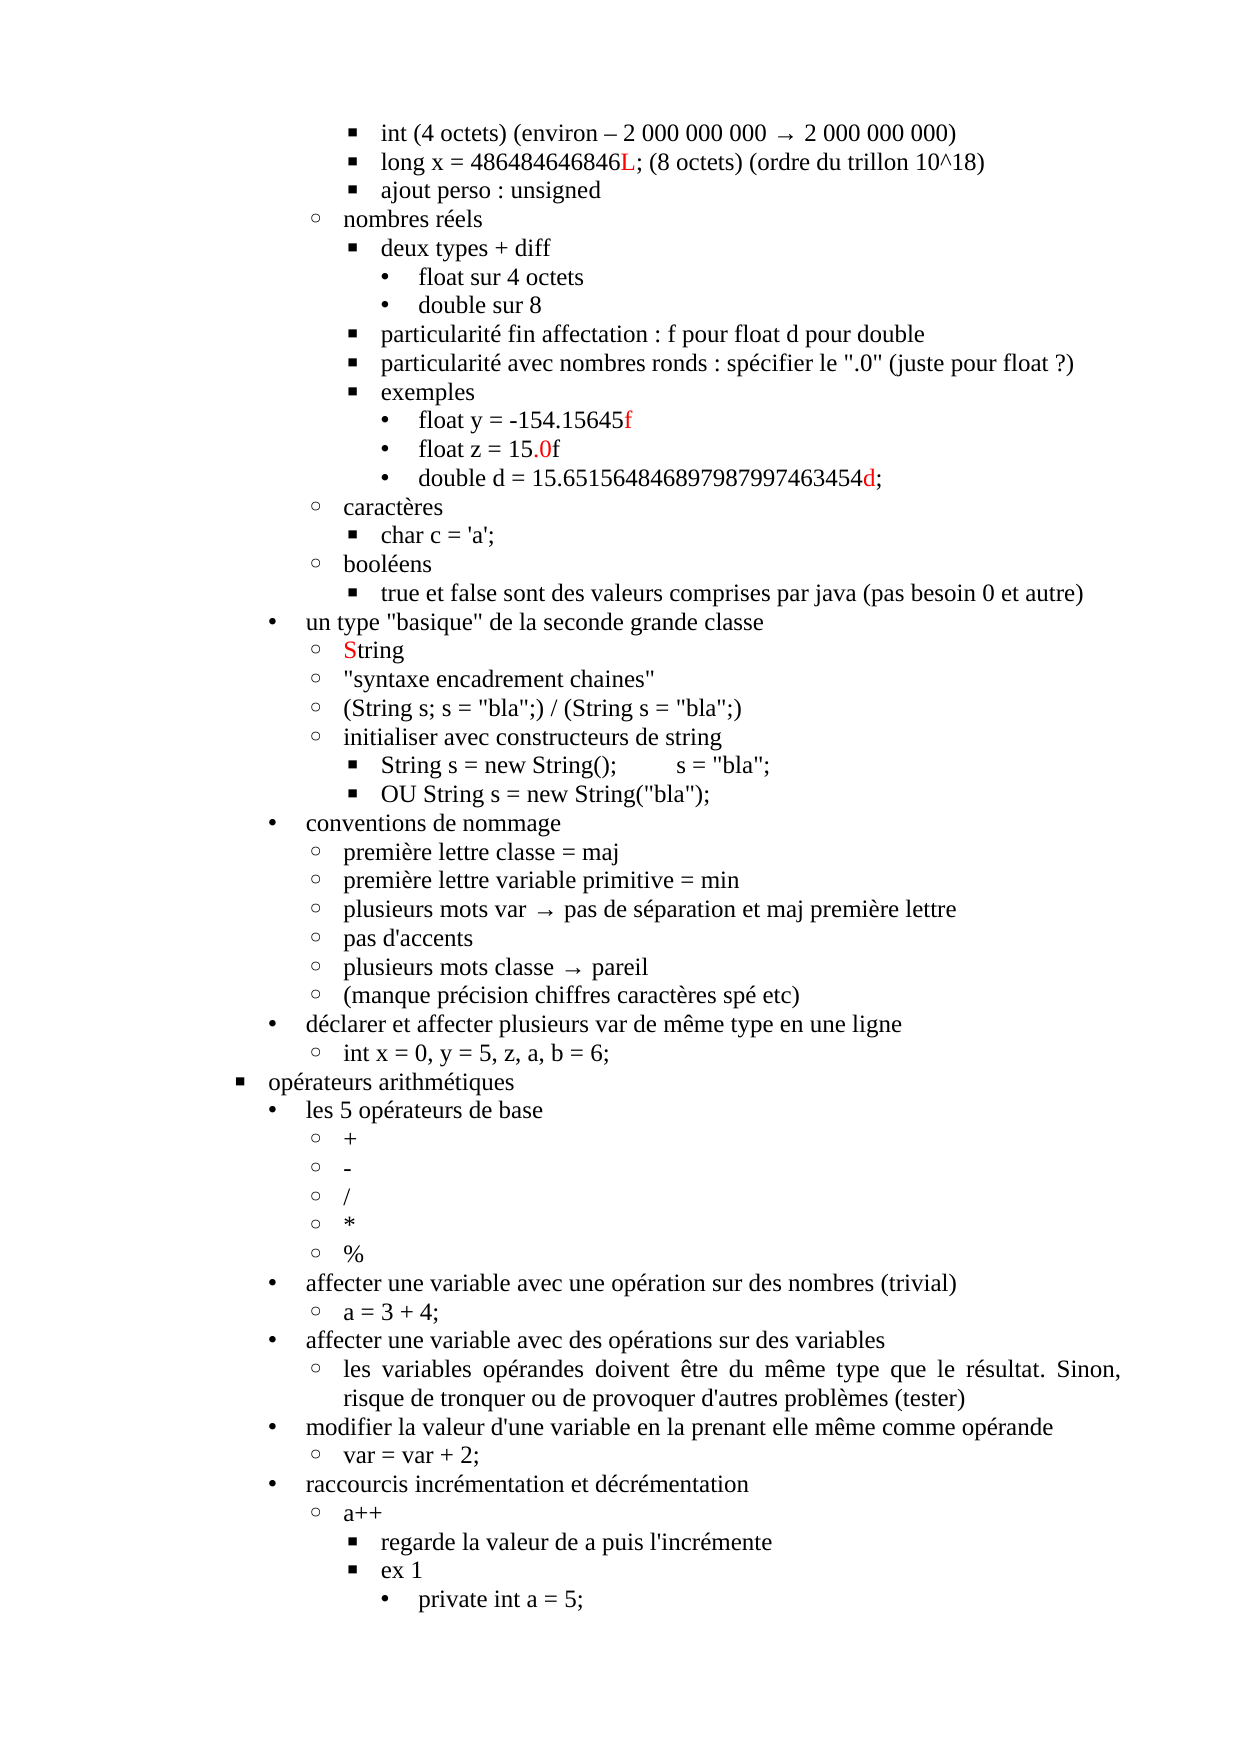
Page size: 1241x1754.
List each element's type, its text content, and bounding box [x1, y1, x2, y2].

list particularité fin affectation : f pour float d pour double [343, 319, 1122, 348]
list String s = new String(); s = "bla"; [343, 751, 1122, 779]
list regarde la valeur de a puis l'incrémente [343, 1527, 1122, 1556]
list char c = 'a'; [343, 521, 1122, 549]
list private int a = 5; [381, 1584, 1122, 1613]
list a++ [306, 1498, 1122, 1527]
list double d = 15.651564846897987997463454d; [381, 463, 1122, 492]
list double sur 8 [381, 291, 1122, 319]
list true et false sont des valeurs comprises par java (pas besoin 0 et autre) [343, 578, 1122, 607]
list modifier la valeur d'une variable en la prenant elle même comme opérande [268, 1412, 1122, 1441]
list / [306, 1182, 1122, 1211]
list plusieurs mots classe → pareil [306, 952, 1122, 981]
list (String s; s = "bla";) / (String s = "bla";) [306, 693, 1122, 722]
list booléens [306, 549, 1122, 578]
list long x = 486484646846L; (8 octets) (ordre du trillon 10^18) [343, 147, 1122, 176]
list var = var + 2; [306, 1441, 1122, 1469]
list première lettre classe = maj [306, 837, 1122, 866]
list caractères [306, 492, 1122, 521]
list raccourcis incrémentation et décrémentation [268, 1469, 1122, 1498]
list ex 1 [343, 1556, 1122, 1584]
list les 5 opérateurs de base [268, 1096, 1122, 1124]
list int x = 0, y = 5, z, a, b = 6; [306, 1038, 1122, 1067]
list int (4 octets) (environ – 2 000 000 000 → 2 000 000 000) [343, 118, 1122, 147]
list opérateurs arithmétiques [231, 1067, 1122, 1096]
list OU String s = new String("bla"); [343, 779, 1122, 808]
list particularité avec nombres ronds : spécifier le ".0" (juste pour float ?) [343, 348, 1122, 377]
list float z = 15.0f [381, 434, 1122, 463]
list - [306, 1153, 1122, 1182]
list les variables opérandes doivent être du même type que le résultat. Sinon, risque de tronquer ou de provoquer d'autres problèmes (tester) [306, 1354, 1122, 1412]
list float sur 4 octets [381, 262, 1122, 291]
list plusieurs mots var → pas de séparation et maj première lettre [306, 894, 1122, 923]
list conventions de nommage [268, 808, 1122, 837]
list * [306, 1211, 1122, 1239]
list pas d'accents [306, 923, 1122, 952]
list % [306, 1239, 1122, 1268]
list affecter une variable avec une opération sur des nombres (trivial) [268, 1268, 1122, 1297]
list float y = -154.15645f [381, 406, 1122, 434]
list première lettre variable primitive = min [306, 866, 1122, 894]
list déclarer et affecter plusieurs var de même type en une ligne [268, 1009, 1122, 1038]
list (manque précision chiffres caractères spé etc) [306, 981, 1122, 1009]
list ajout perso : unsigned [343, 176, 1122, 204]
list + [306, 1124, 1122, 1153]
list un type "basique" de la seconde grande classe [268, 607, 1122, 636]
list deux types + diff [343, 233, 1122, 262]
list exemples [343, 377, 1122, 406]
list nombres réels [306, 204, 1122, 233]
list a = 3 + 4; [306, 1297, 1122, 1326]
list String [306, 636, 1122, 664]
list "syntaxe encadrement chaines" [306, 664, 1122, 693]
list initialiser avec constructeurs de string [306, 722, 1122, 751]
list affecter une variable avec des opérations sur des variables [268, 1326, 1122, 1354]
